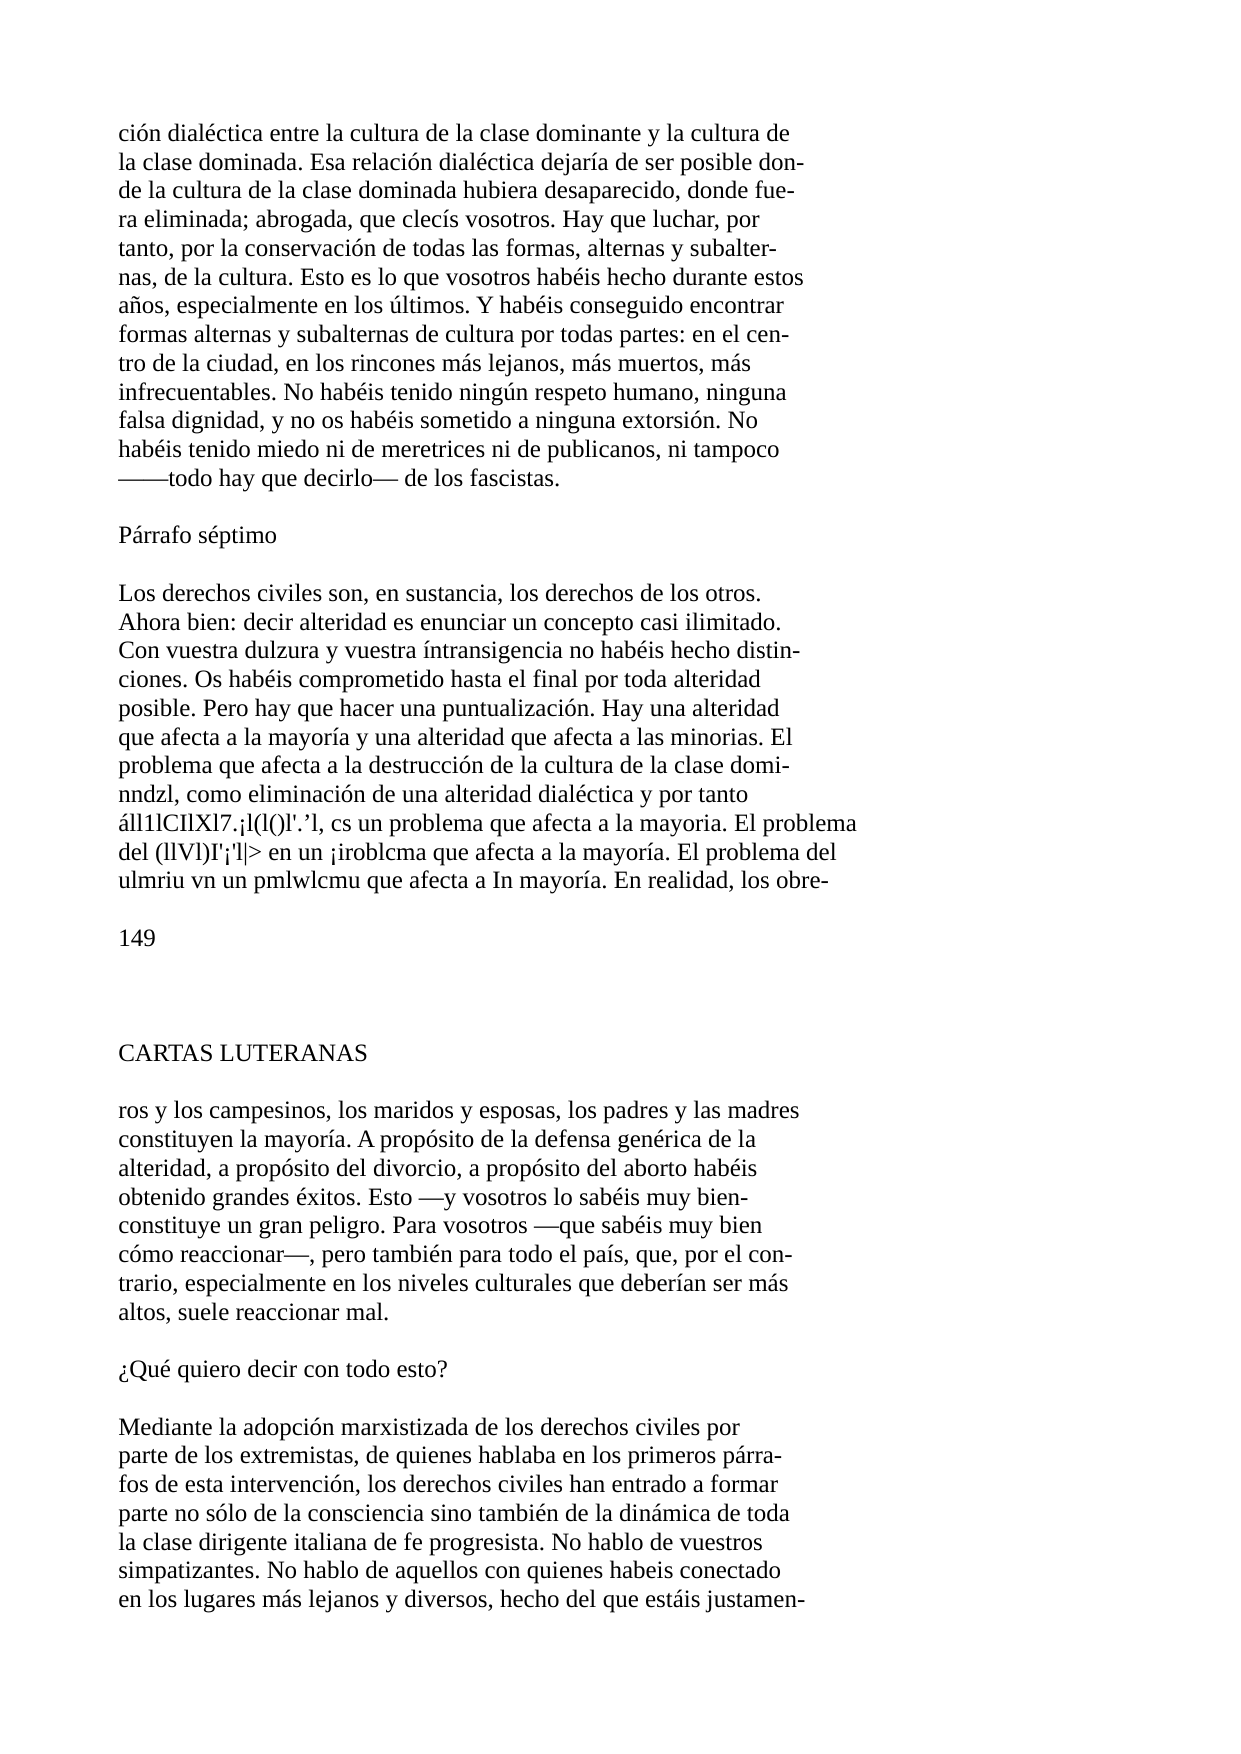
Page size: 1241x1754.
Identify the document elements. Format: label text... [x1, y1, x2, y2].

text fos de esta intervención, los derechos civiles han entrado a formar [118, 1469, 1122, 1498]
text Mediante la adopción marxistizada de los derechos civiles por [118, 1412, 1122, 1441]
text Los derechos civiles son, en sustancia, los derechos de los otros. [118, 578, 1122, 607]
text ción dialéctica entre la cultura de la clase dominante y la cultura de [118, 118, 1122, 147]
text parte de los extremistas, de quienes hablaba en los primeros párra- [118, 1441, 1122, 1469]
text en los lugares más lejanos y diversos, hecho del que estáis justamen- [118, 1584, 1122, 1613]
text problema que afecta a la destrucción de la cultura de la clase domi- [118, 751, 1122, 779]
text constituye un gran peligro. Para vosotros —que sabéis muy bien [118, 1211, 1122, 1239]
text parte no sólo de la consciencia sino también de la dinámica de toda [118, 1498, 1122, 1527]
text la clase dirigente italiana de fe progresista. No hablo de vuestros [118, 1527, 1122, 1556]
text constituyen la mayoría. A propósito de la defensa genérica de la [118, 1124, 1122, 1153]
text que afecta a la mayoría y una alteridad que afecta a las minorias. El [118, 722, 1122, 751]
text ¿Qué quiero decir con todo esto? [118, 1354, 1122, 1383]
text tanto, por la conservación de todas las formas, alternas y subalter- [118, 233, 1122, 262]
text ulmriu vn un pmlwlcmu que afecta a In mayoría. En realidad, los obre- [118, 866, 1122, 894]
text posible. Pero hay que hacer una puntualización. Hay una alteridad [118, 693, 1122, 722]
text ——todo hay que decirlo— de los fascistas. [118, 463, 1122, 492]
text ros y los campesinos, los maridos y esposas, los padres y las madres [118, 1096, 1122, 1124]
text áll1lCIlXl7.¡l(l()l'.’l, cs un problema que afecta a la mayoria. El problema [118, 808, 1122, 837]
text 149 [118, 923, 1122, 952]
text infrecuentables. No habéis tenido ningún respeto humano, ninguna [118, 377, 1122, 406]
text altos, suele reaccionar mal. [118, 1297, 1122, 1326]
text cómo reaccionar—, pero también para todo el país, que, por el con- [118, 1239, 1122, 1268]
text ciones. Os habéis comprometido hasta el final por toda alteridad [118, 664, 1122, 693]
text Párrafo séptimo [118, 521, 1122, 549]
text ra eliminada; abrogada, que clecís vosotros. Hay que luchar, por [118, 204, 1122, 233]
text falsa dignidad, y no os habéis sometido a ninguna extorsión. No [118, 406, 1122, 434]
text nndzl, como eliminación de una alteridad dialéctica y por tanto [118, 779, 1122, 808]
text obtenido grandes éxitos. Esto —y vosotros lo sabéis muy bien- [118, 1182, 1122, 1211]
text nas, de la cultura. Esto es lo que vosotros habéis hecho durante estos [118, 262, 1122, 291]
text habéis tenido miedo ni de meretrices ni de publicanos, ni tampoco [118, 434, 1122, 463]
text tro de la ciudad, en los rincones más lejanos, más muertos, más [118, 348, 1122, 377]
text CARTAS LUTERANAS [118, 1038, 1122, 1067]
text alteridad, a propósito del divorcio, a propósito del aborto habéis [118, 1153, 1122, 1182]
text Con vuestra dulzura y vuestra íntransigencia no habéis hecho distin- [118, 636, 1122, 664]
text de la cultura de la clase dominada hubiera desaparecido, donde fue- [118, 176, 1122, 204]
text simpatizantes. No hablo de aquellos con quienes habeis conectado [118, 1556, 1122, 1584]
text del (llVl)I'¡'l|> en un ¡iroblcma que afecta a la mayoría. El problema del [118, 837, 1122, 866]
text años, especialmente en los últimos. Y habéis conseguido encontrar [118, 291, 1122, 319]
text la clase dominada. Esa relación dialéctica dejaría de ser posible don- [118, 147, 1122, 176]
text Ahora bien: decir alteridad es enunciar un concepto casi ilimitado. [118, 607, 1122, 636]
text trario, especialmente en los niveles culturales que deberían ser más [118, 1268, 1122, 1297]
text formas alternas y subalternas de cultura por todas partes: en el cen- [118, 319, 1122, 348]
